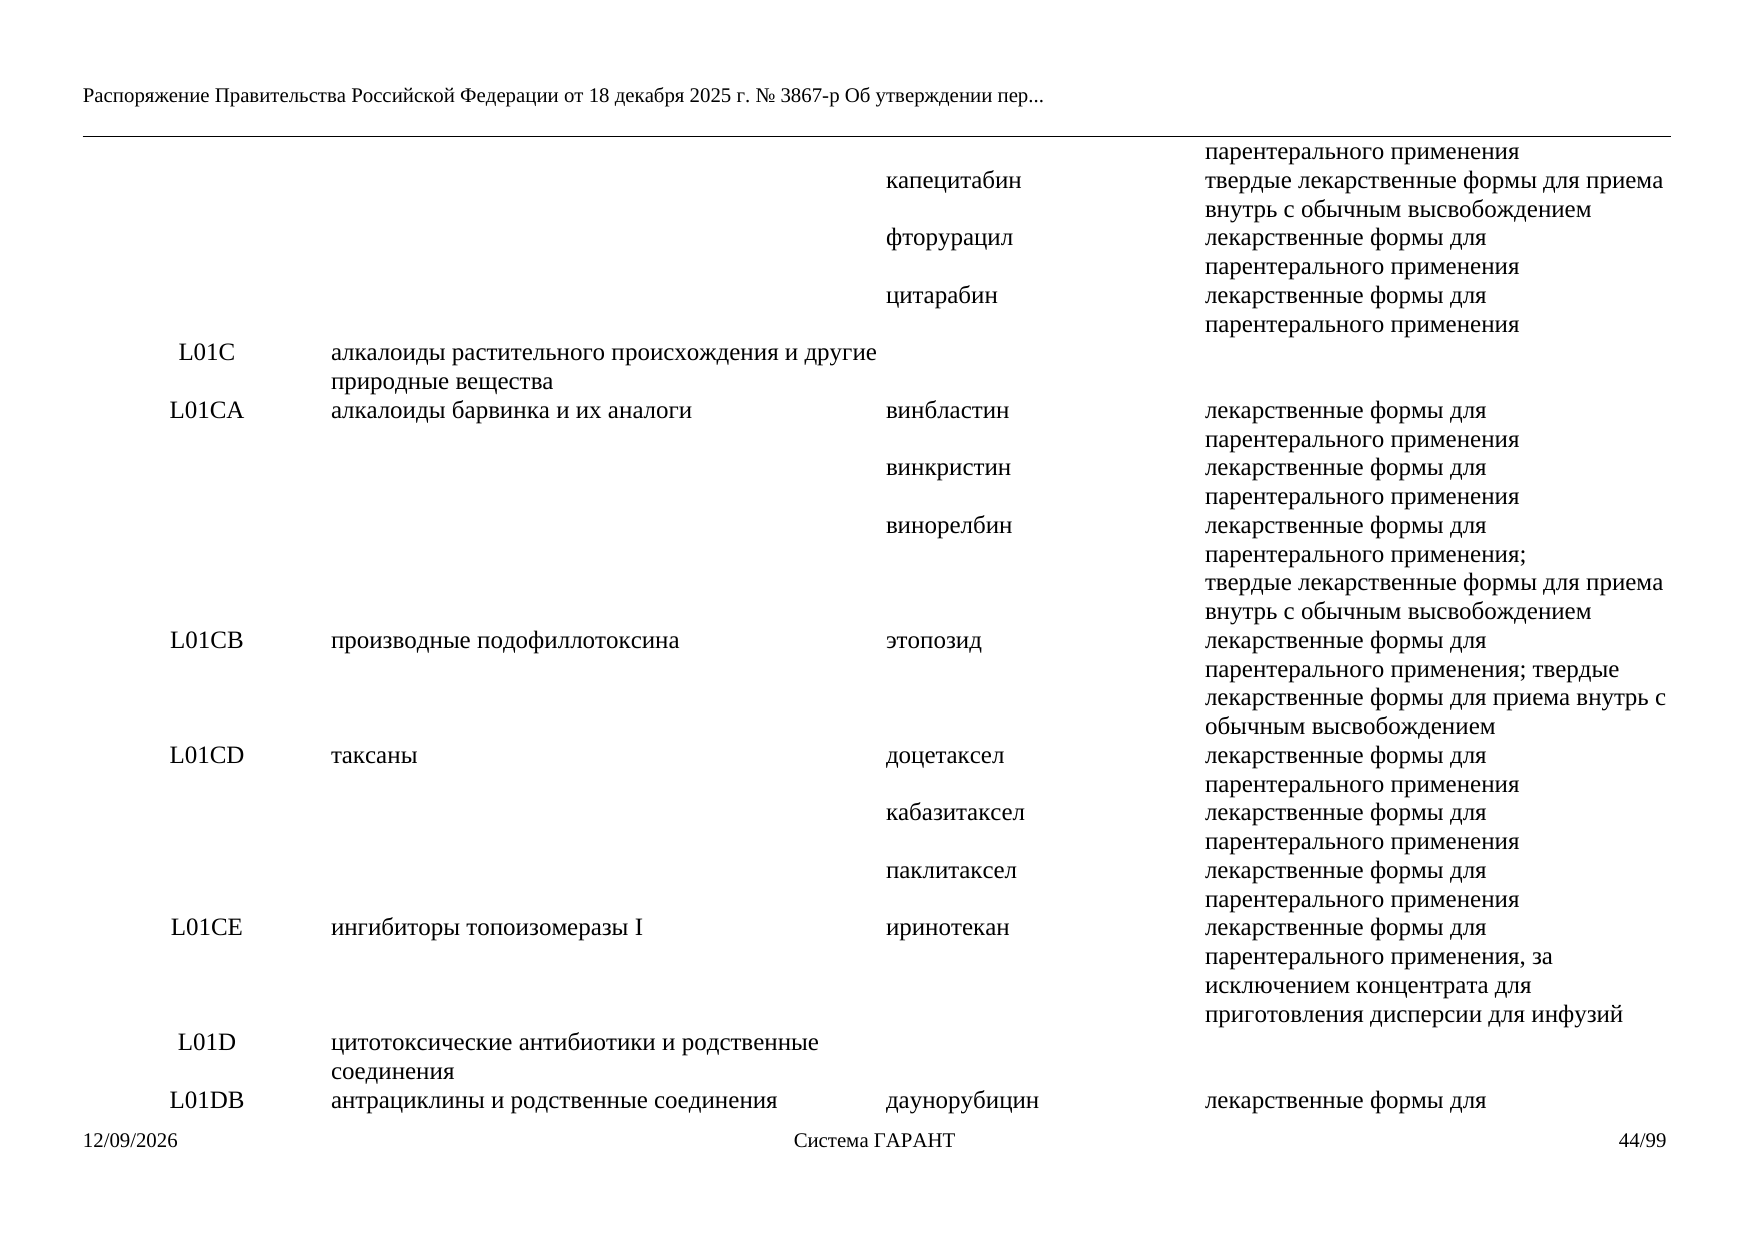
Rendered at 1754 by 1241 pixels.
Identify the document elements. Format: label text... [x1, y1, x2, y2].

table_cell [83, 798, 331, 855]
table_cell L01C [83, 338, 331, 395]
table_cell [331, 798, 886, 855]
table_cell лекарственные формы для парентерального применения [1205, 280, 1671, 337]
table_cell парентерального применения [1205, 137, 1671, 165]
table_cell [331, 568, 886, 625]
table_cell [1205, 338, 1671, 395]
table_cell [331, 855, 886, 912]
table_cell даунорубицин [886, 1085, 1205, 1114]
table_cell [886, 1028, 1205, 1085]
table_cell [331, 453, 886, 510]
table_cell цитотоксические антибиотики и родственные соединения [331, 1028, 886, 1085]
table_cell твердые лекарственные формы для приема внутрь с обычным высвобождением [1205, 165, 1671, 222]
table_cell [83, 165, 331, 222]
table_cell алкалоиды барвинка и их аналоги [331, 395, 886, 452]
table_cell паклитаксел [886, 855, 1205, 912]
table_cell производные подофиллотоксина [331, 625, 886, 740]
table_cell [886, 137, 1205, 165]
table_cell кабазитаксел [886, 798, 1205, 855]
table_cell доцетаксел [886, 740, 1205, 797]
table_cell лекарственные формы для парентерального применения [1205, 395, 1671, 452]
table_cell L01CE [83, 913, 331, 1027]
table_cell ингибиторы топоизомеразы I [331, 913, 886, 1027]
table_cell винорелбин [886, 510, 1205, 567]
table_cell [886, 338, 1205, 395]
table_cell [83, 280, 331, 337]
table_cell лекарственные формы для парентерального применения [1205, 453, 1671, 510]
table_cell антрациклины и родственные соединения [331, 1085, 886, 1114]
table_cell [331, 280, 886, 337]
table_cell [331, 165, 886, 222]
table_cell лекарственные формы для [1205, 1085, 1671, 1114]
table_cell лекарственные формы для парентерального применения [1205, 740, 1671, 797]
table_cell L01CB [83, 625, 331, 740]
table_cell [83, 453, 331, 510]
table_cell капецитабин [886, 165, 1205, 222]
table_cell винкристин [886, 453, 1205, 510]
table_cell лекарственные формы для парентерального применения, за исключением концентрата для приготовления дисперсии для инфузий [1205, 913, 1671, 1027]
table_cell цитарабин [886, 280, 1205, 337]
table_cell лекарственные формы для парентерального применения [1205, 855, 1671, 912]
table_cell алкалоиды растительного происхождения и другие природные вещества [331, 338, 886, 395]
table_cell винбластин [886, 395, 1205, 452]
table_cell лекарственные формы для парентерального применения; твердые лекарственные формы для приема внутрь с обычным высвобождением [1205, 625, 1671, 740]
table_cell [331, 137, 886, 165]
table_cell [83, 223, 331, 280]
table_cell иринотекан [886, 913, 1205, 1027]
table_cell лекарственные формы для парентерального применения [1205, 223, 1671, 280]
table_cell твердые лекарственные формы для приема внутрь с обычным высвобождением [1205, 568, 1671, 625]
table_cell L01D [83, 1028, 331, 1085]
table_cell [331, 510, 886, 567]
table_cell L01CD [83, 740, 331, 797]
table_cell L01DB [83, 1085, 331, 1114]
table_cell [83, 855, 331, 912]
table_cell таксаны [331, 740, 886, 797]
table_cell L01CA [83, 395, 331, 452]
table_cell [83, 137, 331, 165]
table_cell [1205, 1028, 1671, 1085]
table_cell [83, 510, 331, 567]
table_cell [331, 223, 886, 280]
table_cell лекарственные формы для парентерального применения; [1205, 510, 1671, 567]
table_cell лекарственные формы для парентерального применения [1205, 798, 1671, 855]
table_cell [83, 568, 331, 625]
table_cell фторурацил [886, 223, 1205, 280]
table_cell [886, 568, 1205, 625]
table_cell этопозид [886, 625, 1205, 740]
